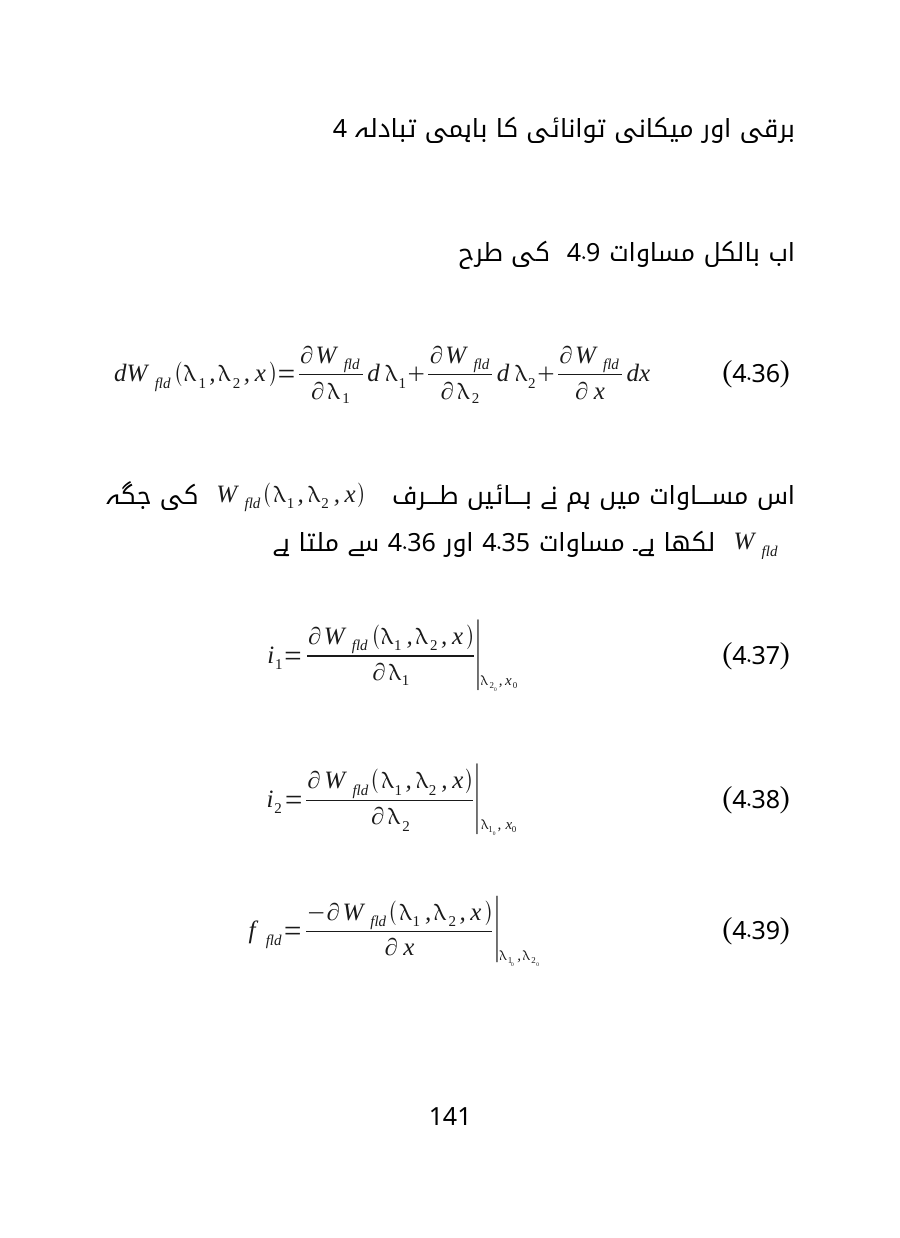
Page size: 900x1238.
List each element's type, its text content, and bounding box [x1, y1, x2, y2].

table_header [105, 335, 674, 426]
table_header (4.39) [669, 889, 795, 985]
table_header (4.38) [670, 758, 795, 855]
table_header (4.36) [674, 335, 795, 426]
table_header [105, 889, 668, 985]
text اب بالکل مساوات 4.9 کی طرح [105, 229, 795, 276]
table_header [105, 758, 670, 855]
table_header [105, 614, 671, 711]
table_header (4.37) [671, 614, 795, 711]
text اس مساوات میں ہم نے بائیں طرف کی جگہلکھا ہے۔ مساوات 4.35 اور 4.36 سے ملتا ہے [105, 472, 795, 567]
